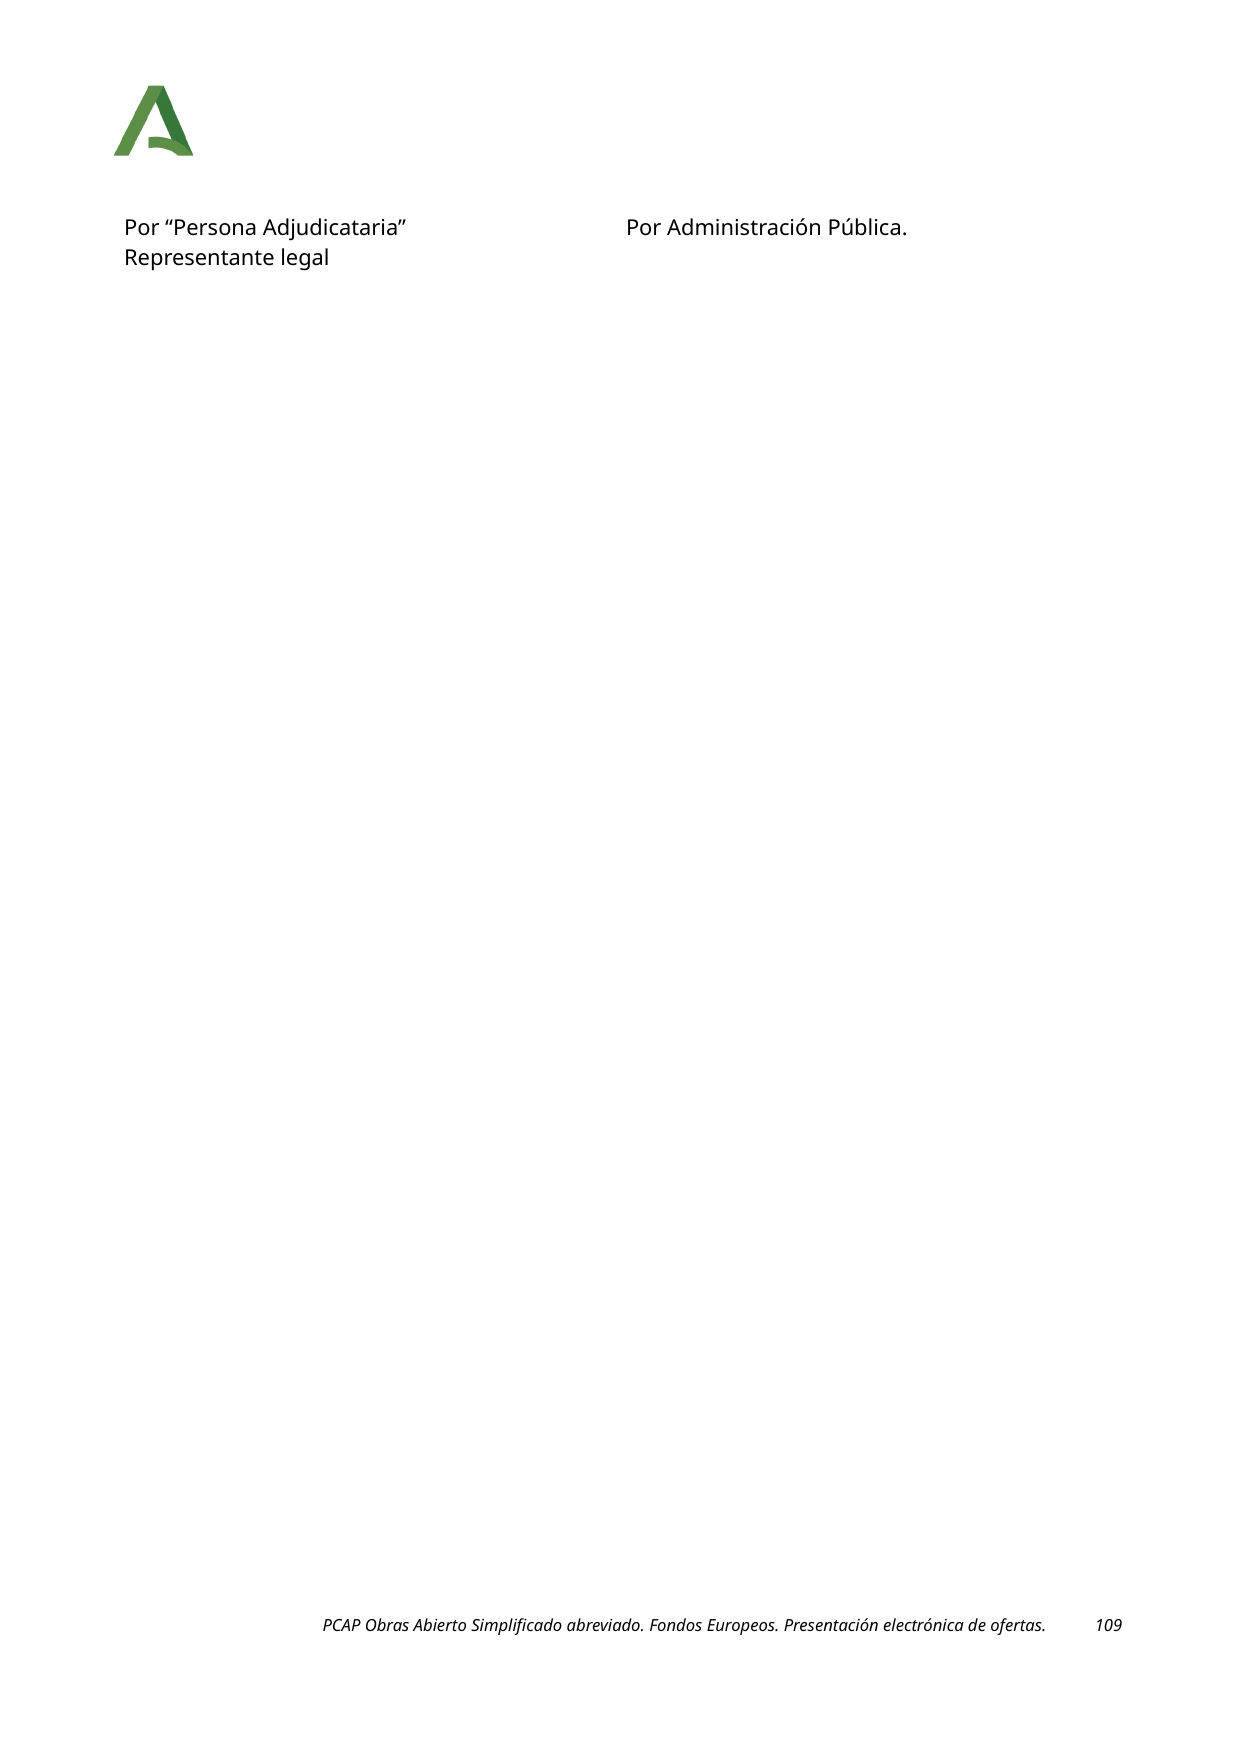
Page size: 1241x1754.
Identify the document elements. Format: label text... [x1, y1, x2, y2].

table_header Por Administración Pública. [620, 206, 1122, 277]
picture [109, 81, 198, 160]
table_header Por “Persona Adjudicataria” Representante legal [118, 206, 620, 277]
